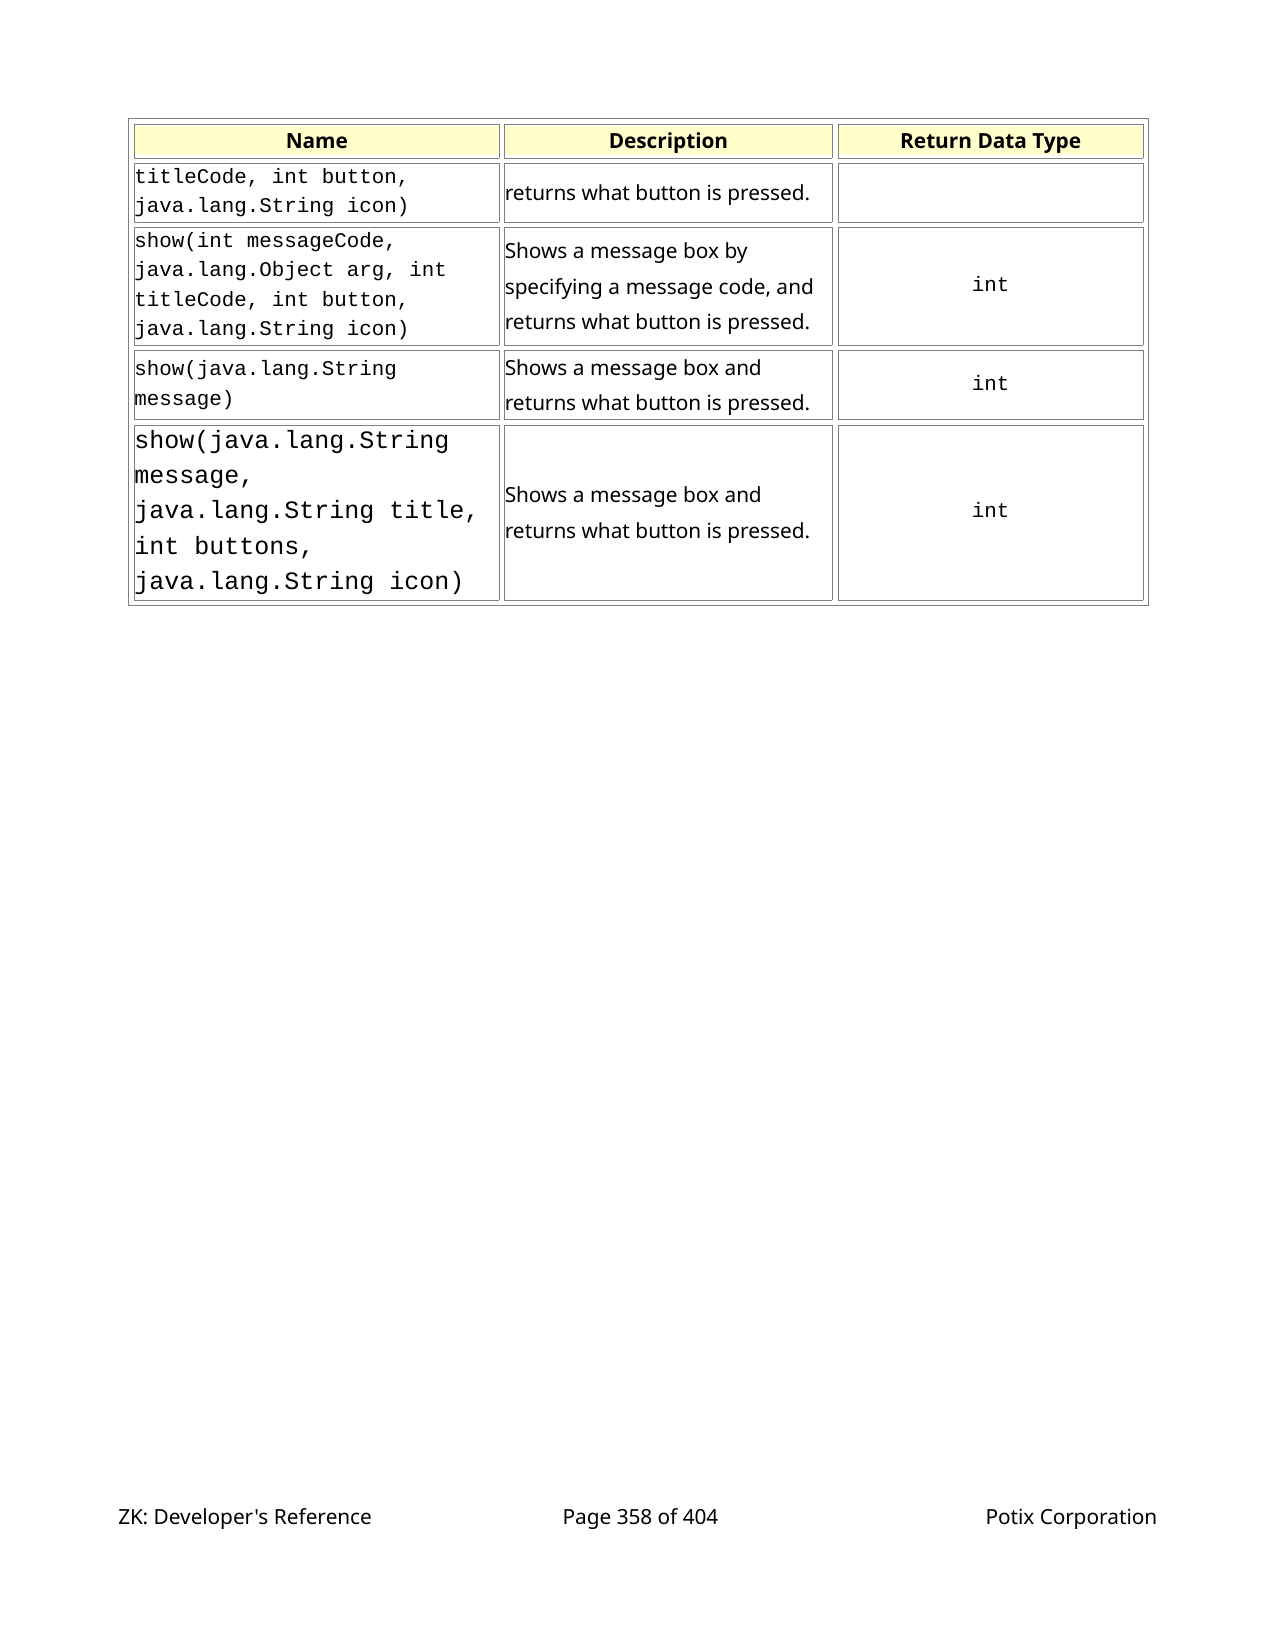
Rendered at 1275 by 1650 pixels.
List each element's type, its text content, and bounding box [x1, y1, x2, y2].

table_cell show(java.lang.String message, java.lang.String title, int buttons, java.lang.String icon) [131, 419, 502, 600]
table_cell Shows a message box and returns what button is pressed. [502, 419, 835, 600]
table_cell returns what button is pressed. [502, 158, 835, 222]
table_cell int [835, 222, 1146, 345]
table_cell titleCode, int button, java.lang.String icon) [131, 158, 502, 222]
table_cell Shows a message box by specifying a message code, and returns what button is pressed. [502, 222, 835, 345]
table_header Return Data Type [835, 119, 1146, 158]
table_header Name [131, 119, 502, 158]
table_header Description [502, 119, 835, 158]
table_cell Shows a message box and returns what button is pressed. [502, 345, 835, 419]
table_cell int [835, 419, 1146, 600]
table_cell int [835, 345, 1146, 419]
table_cell show(java.lang.String message) [131, 345, 502, 419]
table_cell [835, 158, 1146, 222]
table_cell show(int messageCode, java.lang.Object arg, int titleCode, int button, java.lang.String icon) [131, 222, 502, 345]
